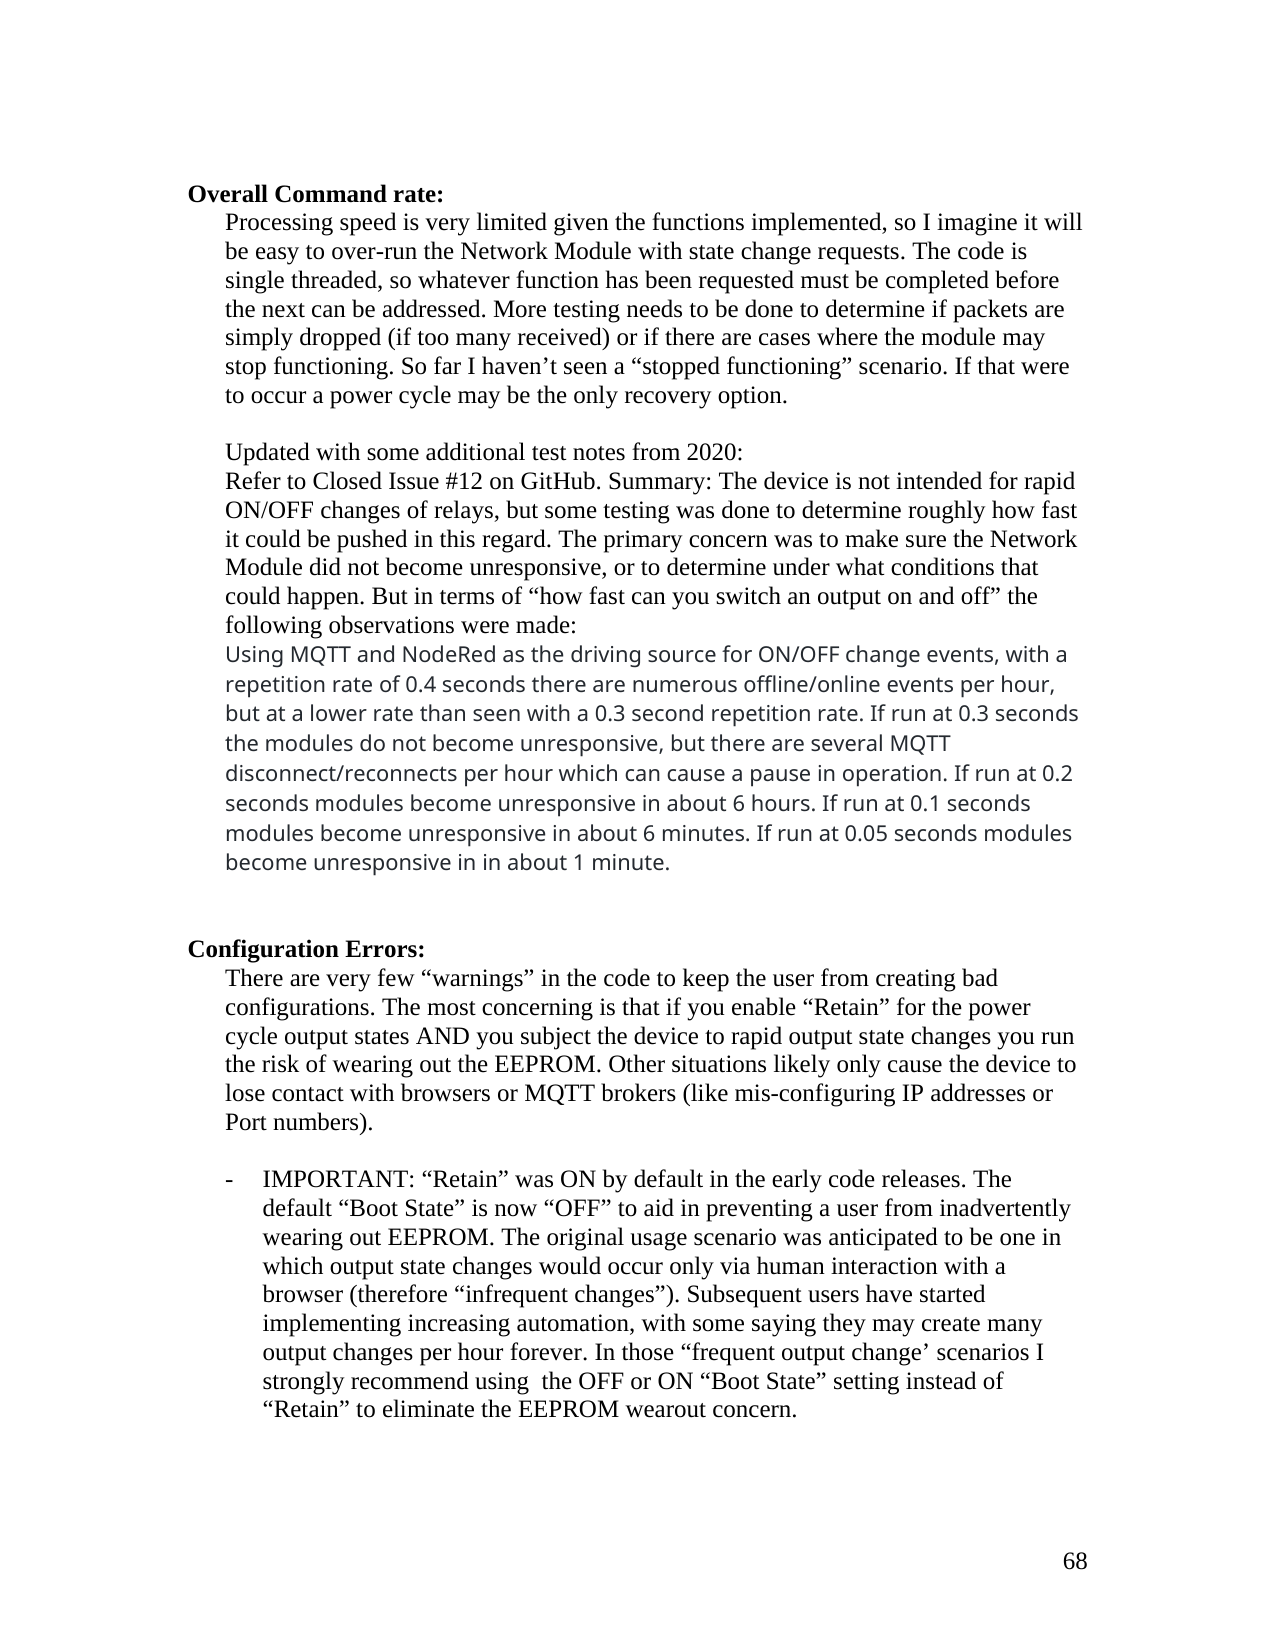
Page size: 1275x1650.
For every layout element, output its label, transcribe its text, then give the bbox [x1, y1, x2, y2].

text Refer to Closed Issue #12 on GitHub. Summary: The device is not intended for rapid ON/OFF changes of relays, but some testing was done to determine roughly how fast it could be pushed in this regard. The primary concern was to make sure the Network Module did not become unresponsive, or to determine under what conditions that could happen. But in terms of “how fast can you switch an output on and off” the following observations were made: [225, 466, 1087, 639]
text There are very few “warnings” in the code to keep the user from creating bad configurations. The most concerning is that if you enable “Retain” for the power cycle output states AND you subject the device to rapid output state changes you run the risk of wearing out the EEPROM. Other situations likely only cause the device to lose contact with browsers or MQTT brokers (like mis-configuring IP addresses or Port numbers). [225, 963, 1087, 1136]
text Configuration Errors: [187, 934, 1087, 963]
list IMPORTANT: “Retain” was ON by default in the early code releases. The default “Boot State” is now “OFF” to aid in preventing a user from inadvertently wearing out EEPROM. The original usage scenario was anticipated to be one in which output state changes would occur only via human interaction with a browser (therefore “infrequent changes”). Subsequent users have started implementing increasing automation, with some saying they may create many output changes per hour forever. In those “frequent output change’ scenarios I strongly recommend using the OFF or ON “Boot State” setting instead of “Retain” to eliminate the EEPROM wearout concern. [225, 1164, 1087, 1423]
text Overall Command rate: [187, 179, 1087, 207]
text Processing speed is very limited given the functions implemented, so I imagine it will be easy to over-run the Network Module with state change requests. The code is single threaded, so whatever function has been requested must be completed before the next can be addressed. More testing needs to be done to determine if packets are simply dropped (if too many received) or if there are cases where the module may stop functioning. So far I haven’t seen a “stopped functioning” scenario. If that were to occur a power cycle may be the only recovery option. [225, 207, 1087, 409]
text Using MQTT and NodeRed as the driving source for ON/OFF change events, with a repetition rate of 0.4 seconds there are numerous offline/online events per hour, but at a lower rate than seen with a 0.3 second repetition rate. If run at 0.3 seconds the modules do not become unresponsive, but there are several MQTT disconnect/reconnects per hour which can cause a pause in operation. If run at 0.2 seconds modules become unresponsive in about 6 hours. If run at 0.1 seconds modules become unresponsive in about 6 minutes. If run at 0.05 seconds modules become unresponsive in in about 1 minute. [225, 639, 1087, 877]
text Updated with some additional test notes from 2020: [225, 437, 1087, 466]
